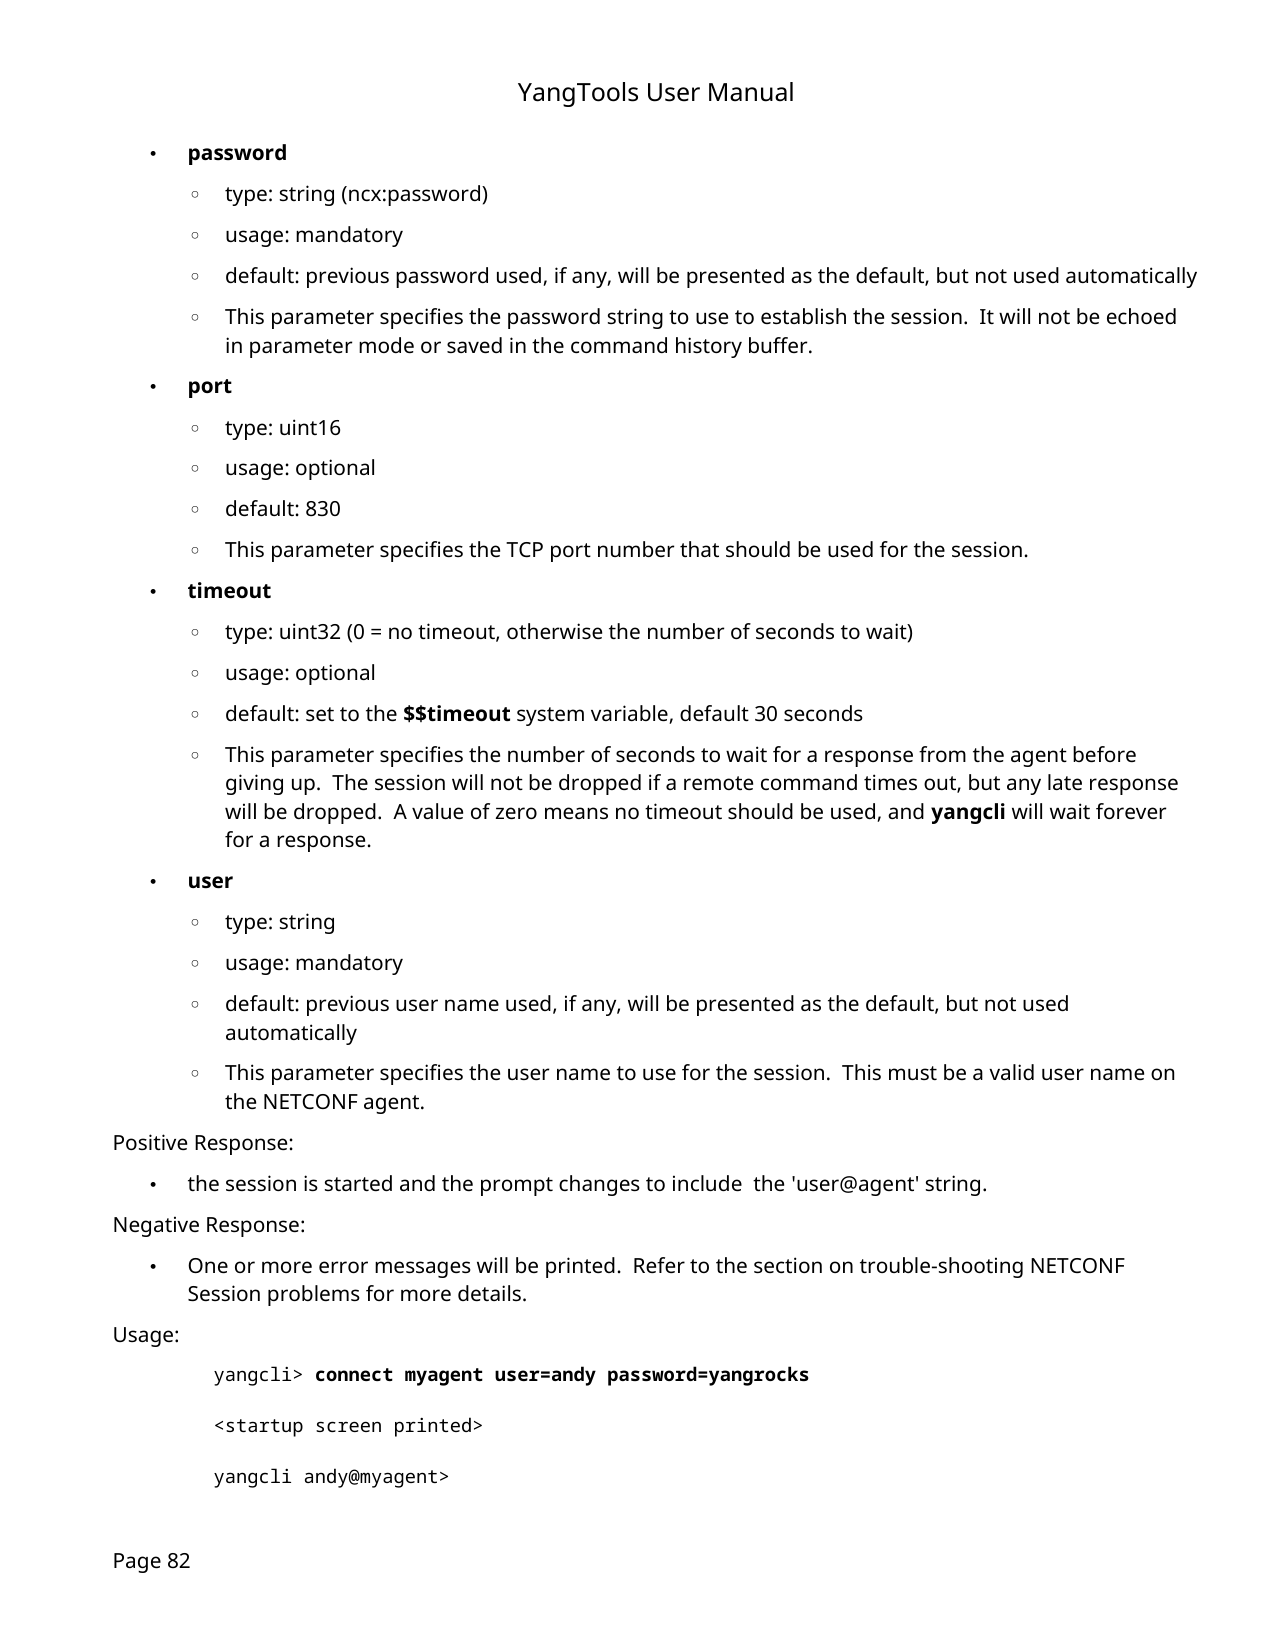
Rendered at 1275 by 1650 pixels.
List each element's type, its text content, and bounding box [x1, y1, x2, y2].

list usage: mandatory [187, 948, 1200, 977]
list password [150, 138, 1200, 167]
list default: set to the $$timeout system variable, default 30 seconds [187, 699, 1200, 728]
list This parameter specifies the number of seconds to wait for a response from the agent before giving up. The session will not be dropped if a remote command times out, but any late response will be dropped. A value of zero means no timeout should be used, and yangcli will wait forever for a response. [187, 740, 1200, 854]
list This parameter specifies the TCP port number that should be used for the session. [187, 535, 1200, 564]
list the session is started and the prompt changes to include the 'user@agent' string. [150, 1169, 1200, 1197]
text Positive Response: [112, 1128, 1200, 1156]
list usage: optional [187, 658, 1200, 687]
list default: 830 [187, 494, 1200, 523]
list port [150, 372, 1200, 400]
list usage: mandatory [187, 220, 1200, 249]
list type: uint16 [187, 413, 1200, 441]
text Usage: [112, 1320, 1200, 1348]
list One or more error messages will be printed. Refer to the section on trouble-shooting NETCONF Session problems for more details. [150, 1251, 1200, 1308]
list type: string [187, 907, 1200, 936]
list usage: optional [187, 453, 1200, 482]
list type: uint32 (0 = no timeout, otherwise the number of seconds to wait) [187, 617, 1200, 646]
list user [150, 866, 1200, 895]
text yangcli> connect myagent user=andy password=yangrocks <startup screen printed> yangcli andy@myagent> [139, 1361, 1200, 1514]
list default: previous password used, if any, will be presented as the default, but not used automatically [187, 261, 1200, 290]
list This parameter specifies the user name to use for the session. This must be a valid user name on the NETCONF agent. [187, 1058, 1200, 1115]
list type: string (ncx:password) [187, 179, 1200, 208]
text Negative Response: [112, 1210, 1200, 1238]
list This parameter specifies the password string to use to establish the session. It will not be echoed in parameter mode or saved in the command history buffer. [187, 302, 1200, 359]
list default: previous user name used, if any, will be presented as the default, but not used automatically [187, 989, 1200, 1046]
list timeout [150, 576, 1200, 605]
